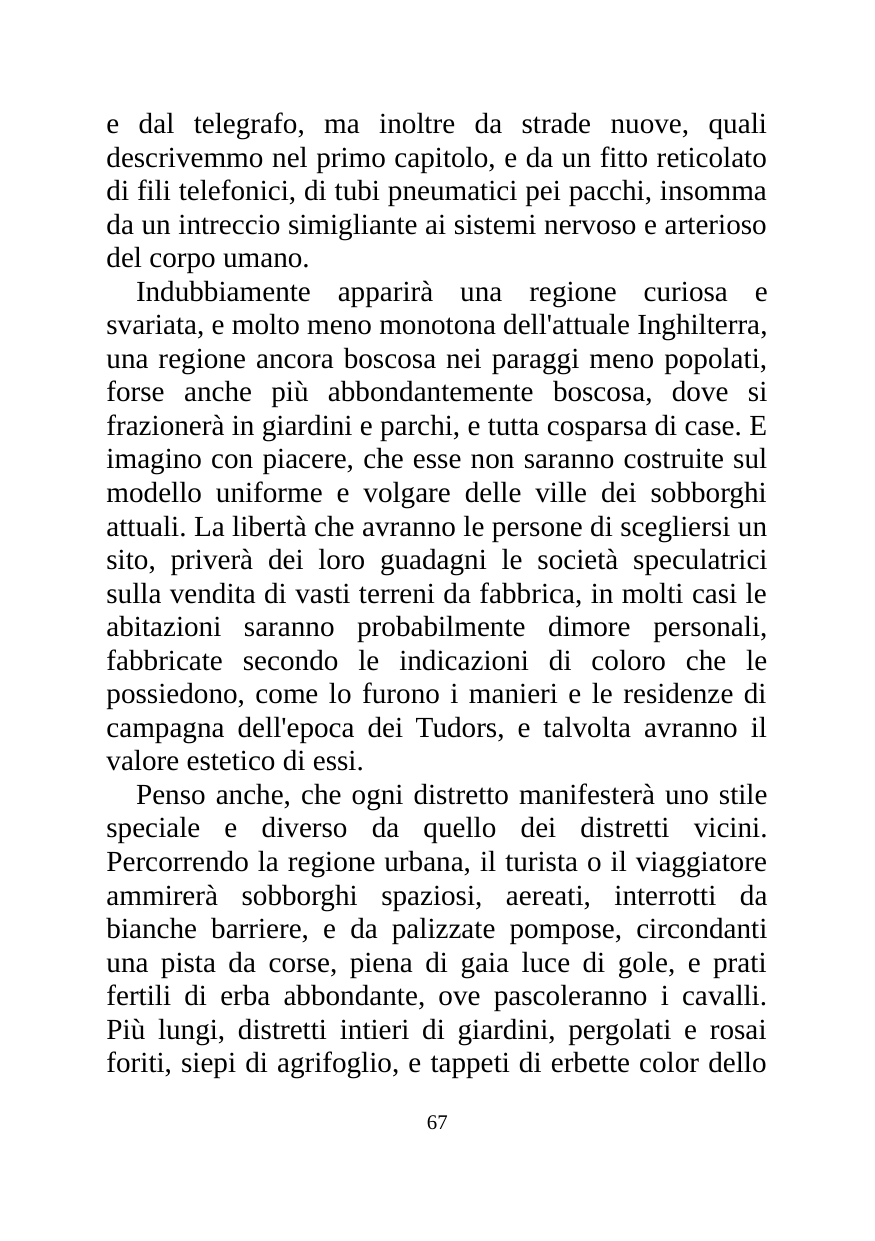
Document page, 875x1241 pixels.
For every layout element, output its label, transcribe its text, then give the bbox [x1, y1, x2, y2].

text Indubbiamente apparirà una regione curiosa e svariata, e molto meno monotona dell'attuale Inghilterra, una regione ancora boscosa nei paraggi meno popolati, forse anche più abbondantemente boscosa, dove si frazionerà in giardini e parchi, e tutta cosparsa di case. E imagino con piacere, che esse non saranno costruite sul modello uniforme e volgare delle ville dei sobborghi attuali. La libertà che avranno le persone di scegliersi un sito, priverà dei loro guadagni le società speculatrici sulla vendita di vasti terreni da fabbrica, in molti casi le abitazioni saranno probabilmente dimore personali, fabbricate secondo le indicazioni di coloro che le possiedono, come lo furono i manieri e le residenze di campagna dell'epoca dei Tudors, e talvolta avranno il valore estetico di essi. [106, 274, 768, 777]
text e dal telegrafo, ma inoltre da strade nuove, quali descrivemmo nel primo capitolo, e da un fitto reticolato di fili telefonici, di tubi pneumatici pei pacchi, insomma da un intreccio simigliante ai sistemi nervoso e arterioso del corpo umano. [106, 106, 768, 274]
text Penso anche, che ogni distretto manifesterà uno stile speciale e diverso da quello dei distretti vicini. Percorrendo la regione urbana, il turista o il viaggiatore ammirerà sobborghi spaziosi, aereati, interrotti da bianche barriere, e da palizzate pompose, circondanti una pista da corse, piena di gaia luce di gole, e prati fertili di erba abbondante, ove pascoleranno i cavalli. Più lungi, distretti intieri di giardini, pergolati e rosai foriti, siepi di agrifoglio, e tappeti di erbette color dello [106, 777, 768, 1079]
